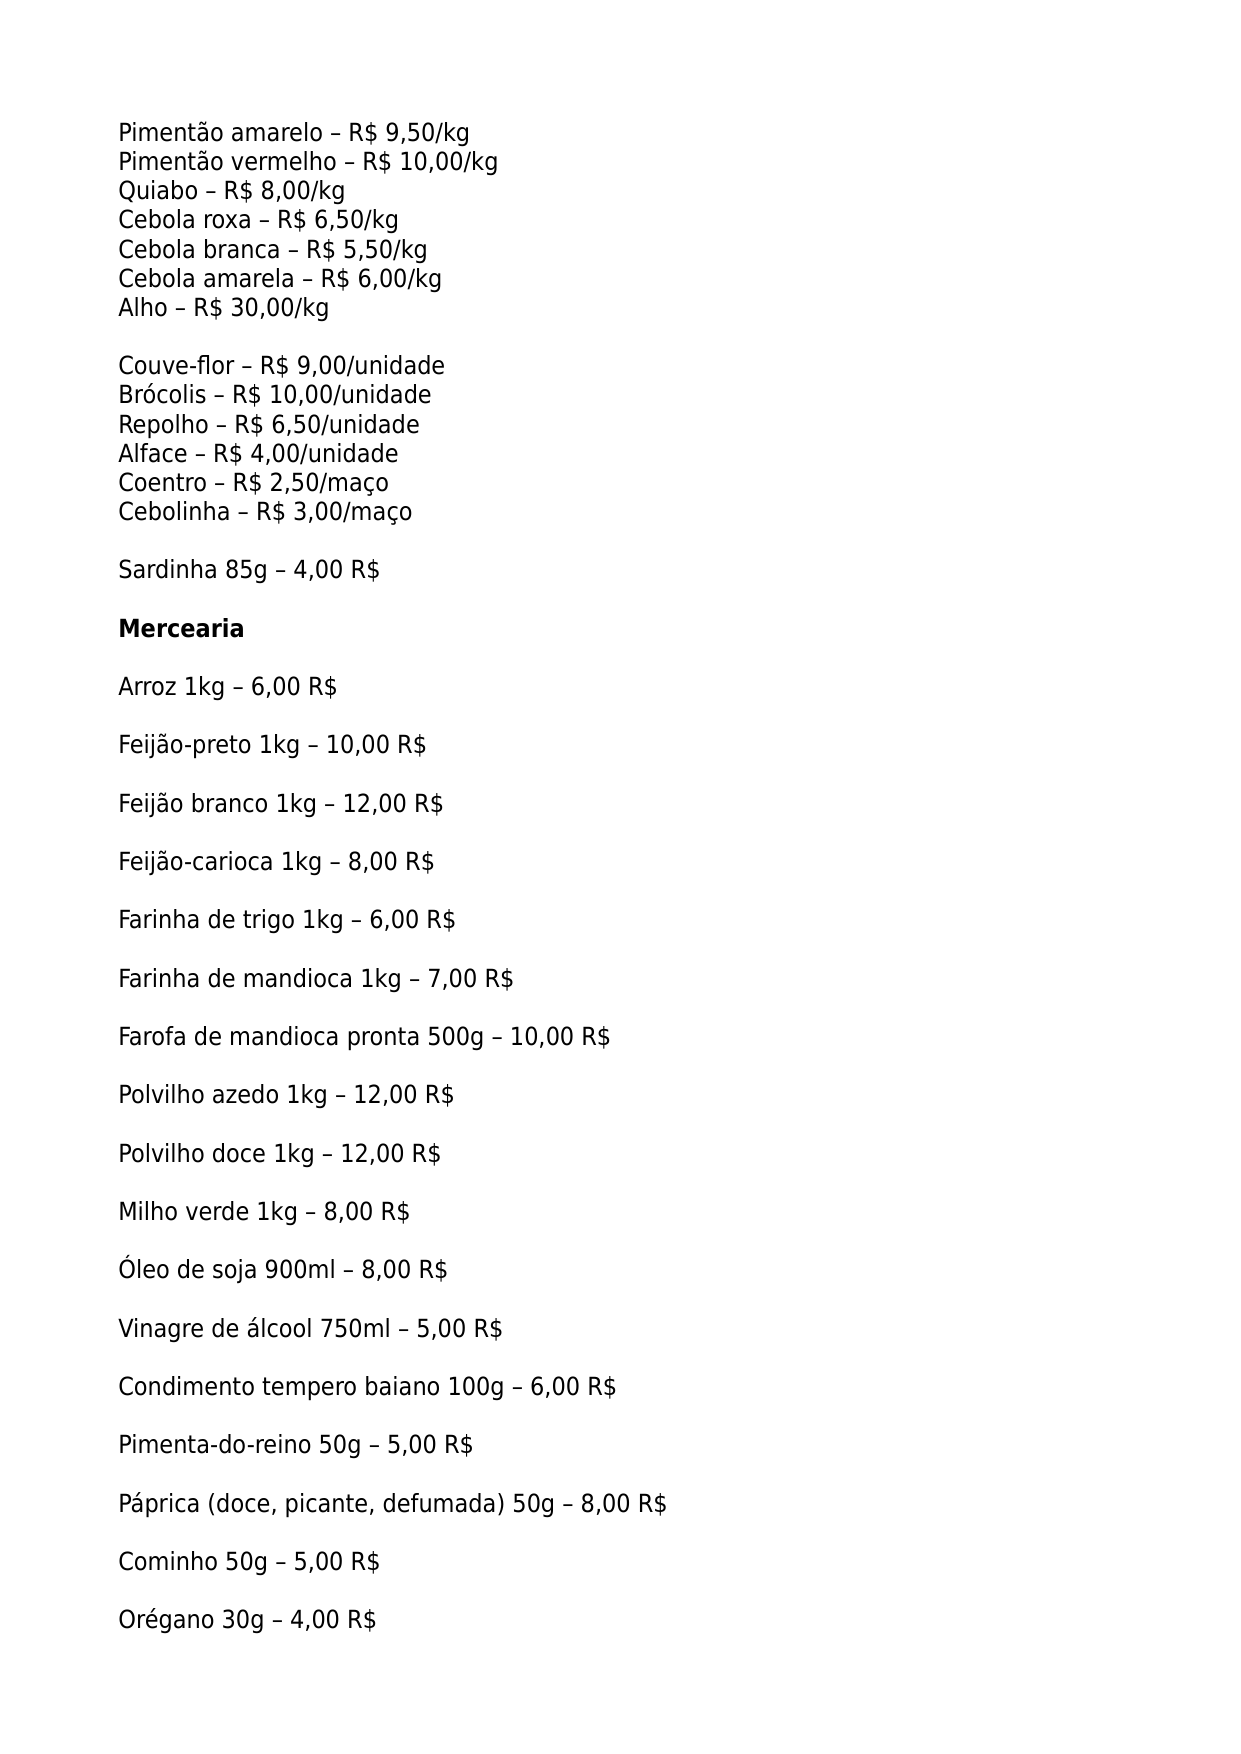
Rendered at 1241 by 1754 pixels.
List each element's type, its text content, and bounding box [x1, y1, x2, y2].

text Páprica (doce, picante, defumada) 50g – 8,00 R$ [118, 1489, 1122, 1518]
text Arroz 1kg – 6,00 R$ [118, 672, 1122, 701]
text Farinha de trigo 1kg – 6,00 R$ [118, 906, 1122, 935]
text Farinha de mandioca 1kg – 7,00 R$ [118, 964, 1122, 993]
text Mercearia [118, 614, 1122, 643]
text Farofa de mandioca pronta 500g – 10,00 R$ [118, 1022, 1122, 1051]
text Cominho 50g – 5,00 R$ [118, 1547, 1122, 1576]
text Pimentão amarelo – R$ 9,50/kg Pimentão vermelho – R$ 10,00/kg Quiabo – R$ 8,00/kg Cebola roxa – R$ 6,50/kg Cebola branca – R$ 5,50/kg Cebola amarela – R$ 6,00/kg Alho – R$ 30,00/kg Couve-flor – R$ 9,00/unidade Brócolis – R$ 10,00/unidade Repolho – R$ 6,50/unidade Alface – R$ 4,00/unidade Coentro – R$ 2,50/maço Cebolinha – R$ 3,00/maço [118, 118, 1122, 526]
text Polvilho doce 1kg – 12,00 R$ [118, 1139, 1122, 1168]
text Milho verde 1kg – 8,00 R$ [118, 1197, 1122, 1226]
text Feijão-carioca 1kg – 8,00 R$ [118, 847, 1122, 876]
text Feijão branco 1kg – 12,00 R$ [118, 789, 1122, 818]
text Óleo de soja 900ml – 8,00 R$ [118, 1256, 1122, 1285]
text Pimenta-do-reino 50g – 5,00 R$ [118, 1431, 1122, 1460]
text Orégano 30g – 4,00 R$ [118, 1606, 1122, 1635]
text Feijão-preto 1kg – 10,00 R$ [118, 731, 1122, 760]
text Sardinha 85g – 4,00 R$ [118, 556, 1122, 585]
text Vinagre de álcool 750ml – 5,00 R$ [118, 1314, 1122, 1343]
text Condimento tempero baiano 100g – 6,00 R$ [118, 1372, 1122, 1401]
text Polvilho azedo 1kg – 12,00 R$ [118, 1081, 1122, 1110]
